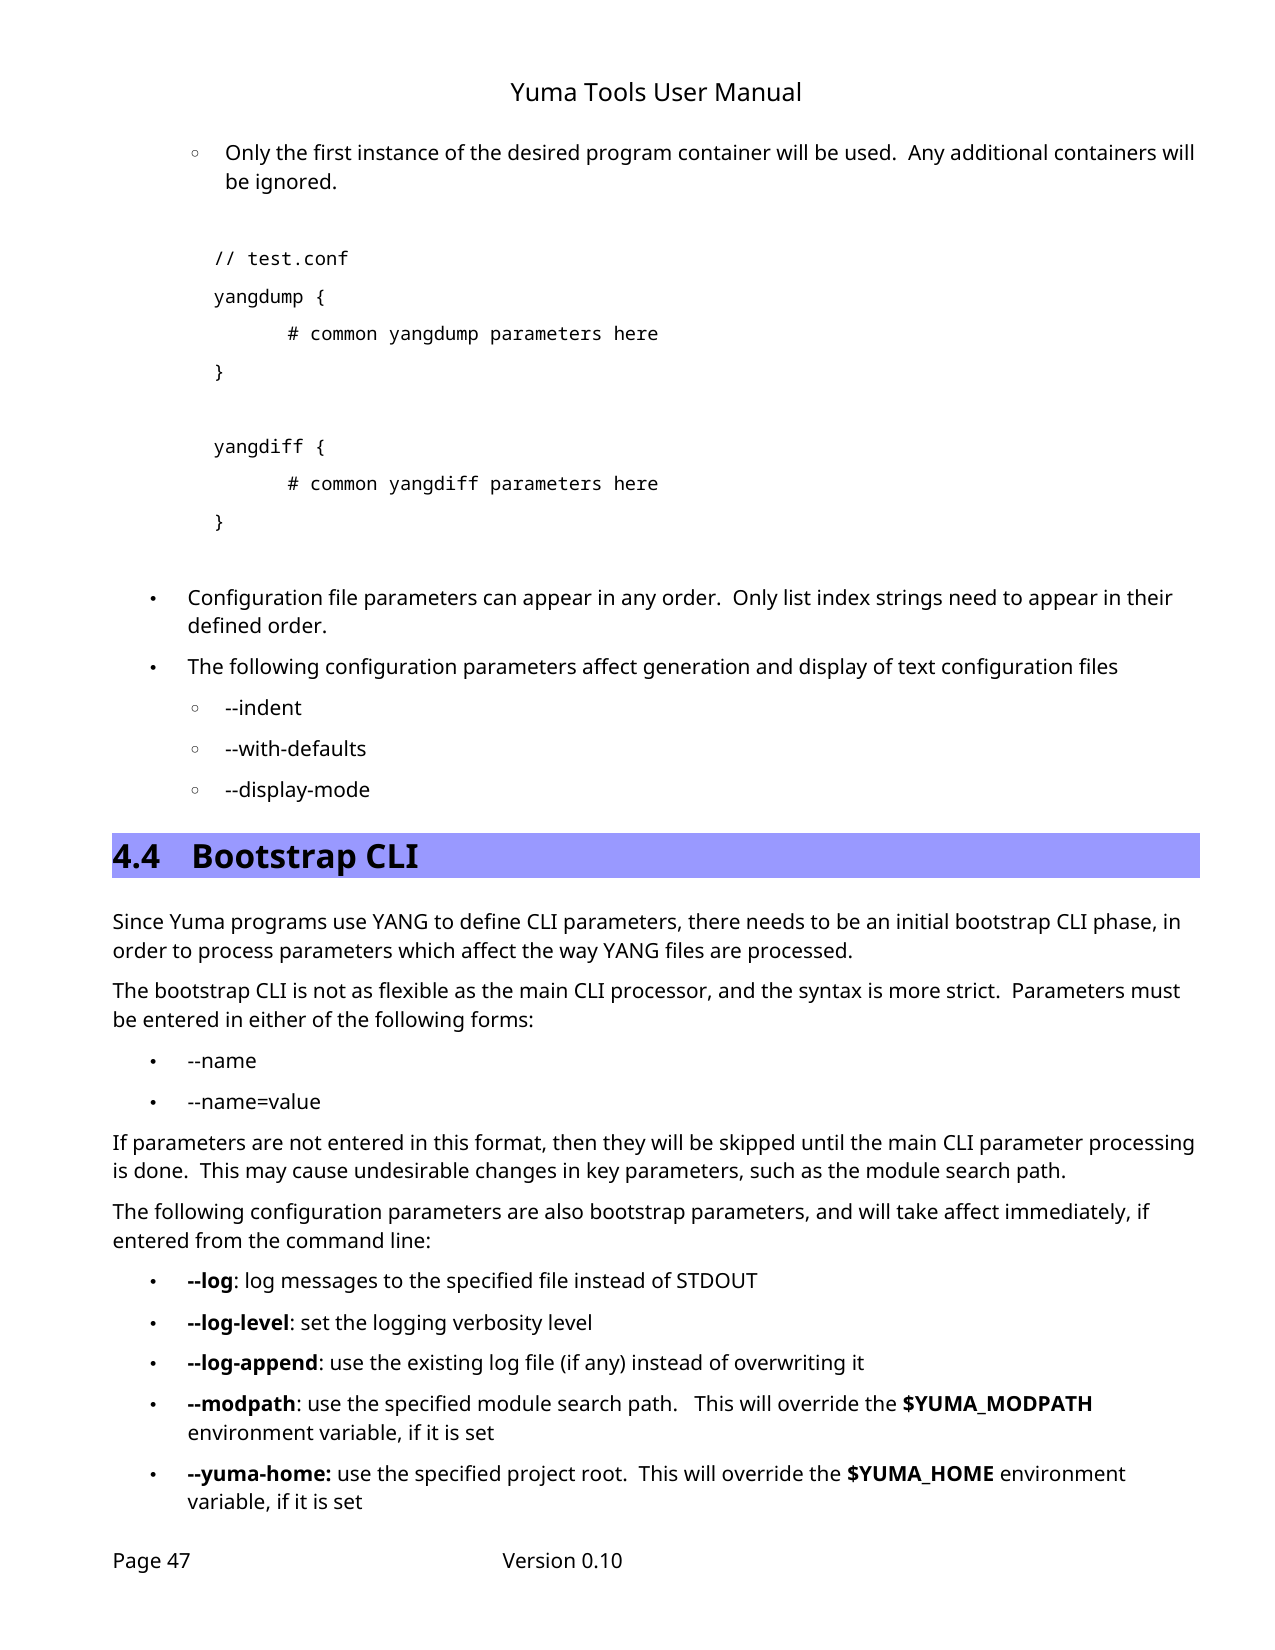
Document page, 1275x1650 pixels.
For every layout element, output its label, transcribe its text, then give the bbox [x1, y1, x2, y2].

list The following configuration parameters affect generation and display of text configuration files [150, 652, 1200, 681]
list --display-mode [187, 775, 1200, 803]
text yangdiff { [139, 433, 1200, 458]
text The bootstrap CLI is not as flexible as the main CLI processor, and the syntax is more strict. Parameters must be entered in either of the following forms: [112, 977, 1200, 1033]
text Since Yuma programs use YANG to define CLI parameters, there needs to be an initial bootstrap CLI phase, in order to process parameters which affect the way YANG files are processed. [112, 907, 1200, 964]
text If parameters are not entered in this format, then they will be skipped until the main CLI parameter processing is done. This may cause undesirable changes in key parameters, such as the module search path. [112, 1128, 1200, 1185]
list --yuma-home: use the specified project root. This will override the $YUMA_HOME environment variable, if it is set [150, 1459, 1200, 1516]
list --name=value [150, 1087, 1200, 1115]
list Only the first instance of the desired program container will be used. Any additional containers will be ignored. [187, 138, 1200, 195]
text // test.conf [139, 245, 1200, 271]
text # common yangdiff parameters here [139, 470, 1200, 496]
list Configuration file parameters can appear in any order. Only list index strings need to appear in their defined order. [150, 583, 1200, 640]
list --indent [187, 693, 1200, 722]
list --log: log messages to the specified file instead of STDOUT [150, 1267, 1200, 1295]
text The following configuration parameters are also bootstrap parameters, and will take affect immediately, if entered from the command line: [112, 1197, 1200, 1254]
list --log-level: set the logging verbosity level [150, 1308, 1200, 1336]
text # common yangdump parameters here [139, 320, 1200, 346]
text } [139, 358, 1200, 383]
list --with-defaults [187, 734, 1200, 763]
list --log-append: use the existing log file (if any) instead of overwriting it [150, 1348, 1200, 1377]
text } [139, 508, 1200, 533]
text yangdump { [139, 283, 1200, 308]
subtitle Bootstrap CLI [112, 833, 1200, 878]
list --modpath: use the specified module search path. This will override the $YUMA_MODPATH environment variable, if it is set [150, 1389, 1200, 1446]
list --name [150, 1046, 1200, 1074]
